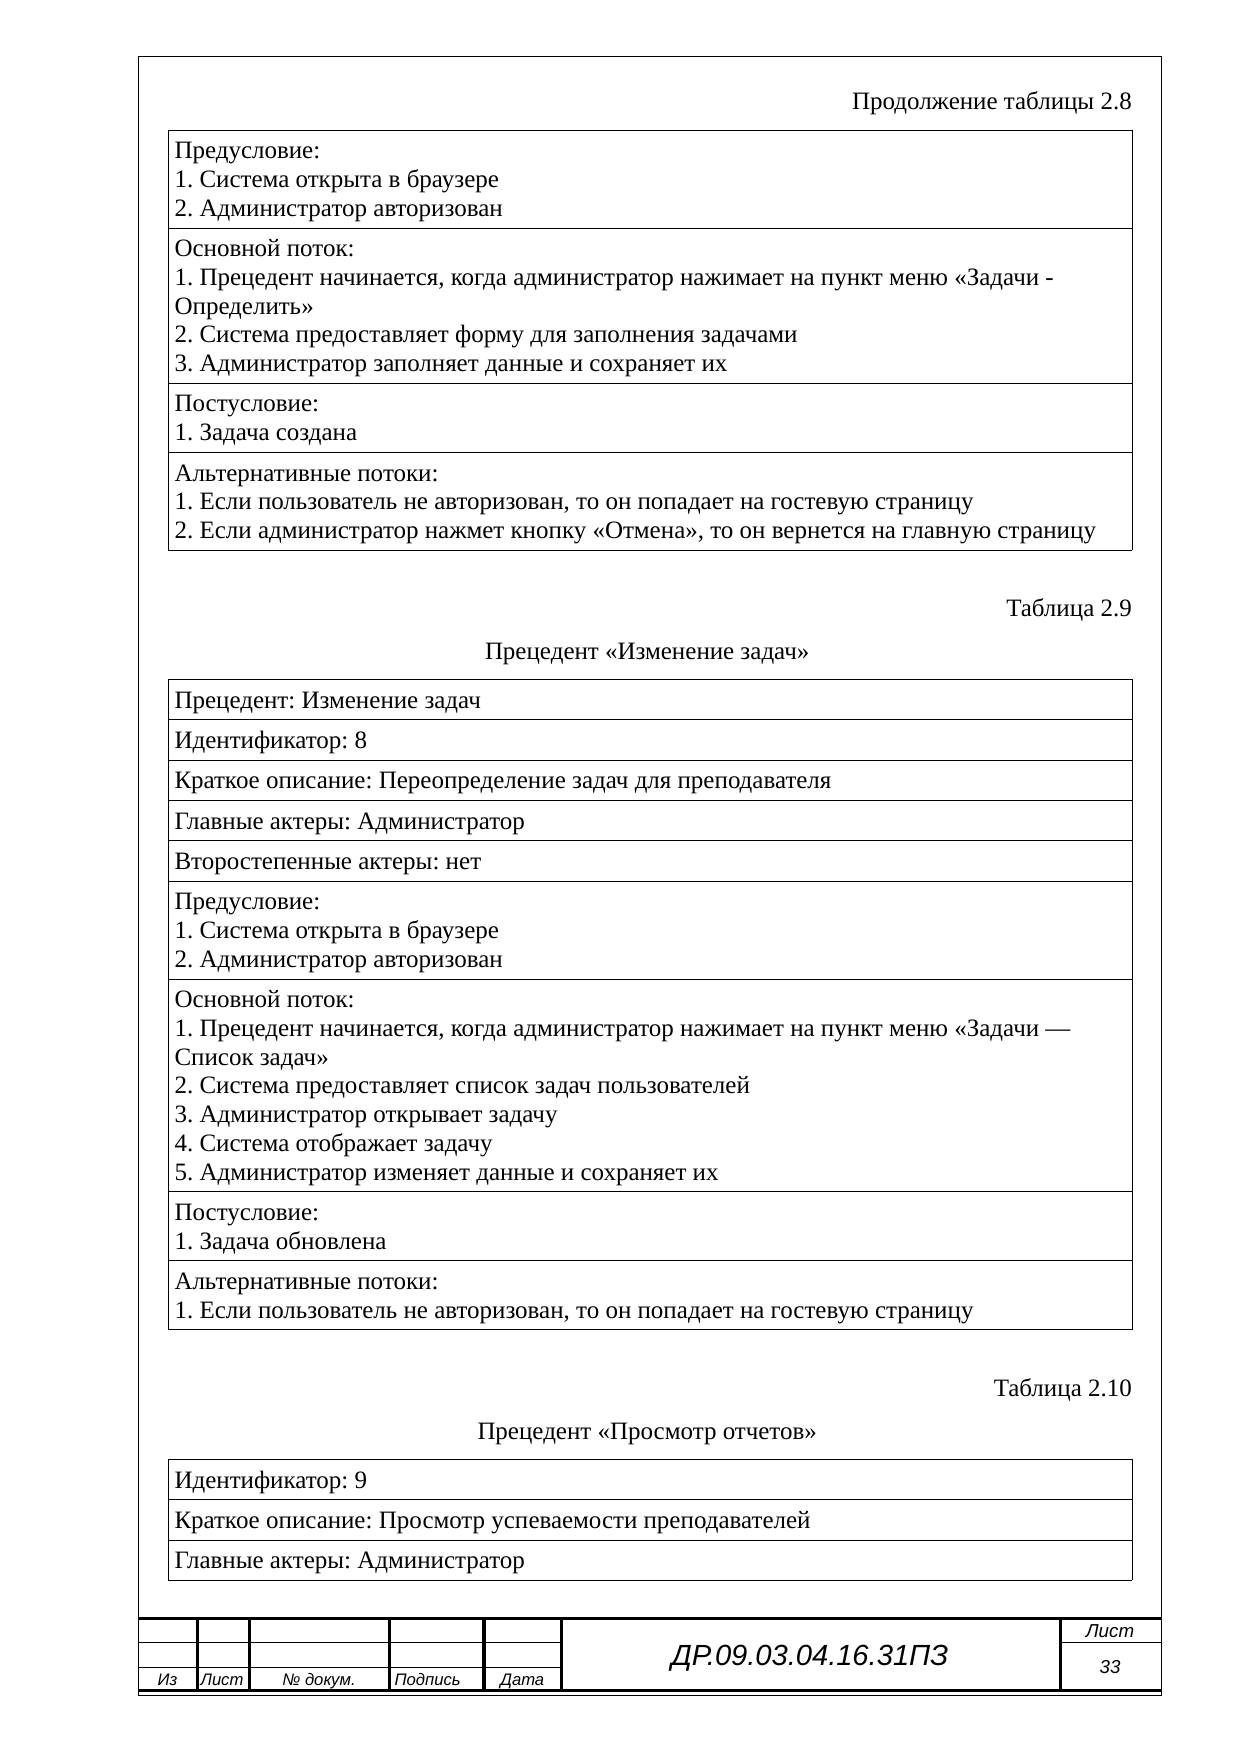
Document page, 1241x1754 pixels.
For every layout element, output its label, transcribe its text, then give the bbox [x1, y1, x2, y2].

table_header Предусловие: 1. Система открыта в браузере 2. Администратор авторизован [169, 131, 1132, 227]
text Прецедент «Просмотр отчетов» [168, 1416, 1132, 1444]
table_cell Идентификатор: 8 [169, 720, 1132, 760]
table_cell Главные актеры: Администратор [169, 801, 1132, 840]
text Продолжение таблицы 2.8 [168, 86, 1132, 115]
table_header Идентификатор: 9 [169, 1460, 1132, 1499]
text Таблица 2.9 [168, 593, 1132, 622]
table_cell Постусловие: 1. Задача создана [169, 384, 1132, 452]
table_cell Постусловие: 1. Задача обновлена [169, 1192, 1132, 1260]
table_header Прецедент: Изменение задач [169, 680, 1132, 719]
table_cell Краткое описание: Переопределение задач для преподавателя [169, 761, 1132, 800]
text Таблица 2.10 [168, 1373, 1132, 1401]
table_cell Альтернативные потоки: 1. Если пользователь не авторизован, то он попадает на гостевую страницу 2. Если администратор нажмет кнопку «Отмена», то он вернется на главную страницу [169, 453, 1132, 549]
text Прецедент «Изменение задач» [168, 636, 1132, 665]
table_cell Главные актеры: Администратор [169, 1541, 1132, 1580]
table_cell Предусловие: 1. Система открыта в браузере 2. Администратор авторизован [169, 882, 1132, 978]
table_cell Основной поток: 1. Прецедент начинается, когда администратор нажимает на пункт меню «Задачи - Определить» 2. Система предоставляет форму для заполнения задачами 3. Администратор заполняет данные и сохраняет их [169, 229, 1132, 383]
table_cell Альтернативные потоки: 1. Если пользователь не авторизован, то он попадает на гостевую страницу [169, 1261, 1132, 1329]
table_cell Краткое описание: Просмотр успеваемости преподавателей [169, 1500, 1132, 1539]
table_cell Второстепенные актеры: нет [169, 841, 1132, 881]
table_cell Основной поток: 1. Прецедент начинается, когда администратор нажимает на пункт меню «Задачи — Список задач» 2. Система предоставляет список задач пользователей 3. Администратор открывает задачу 4. Система отображает задачу 5. Администратор изменяет данные и сохраняет их [169, 980, 1132, 1191]
